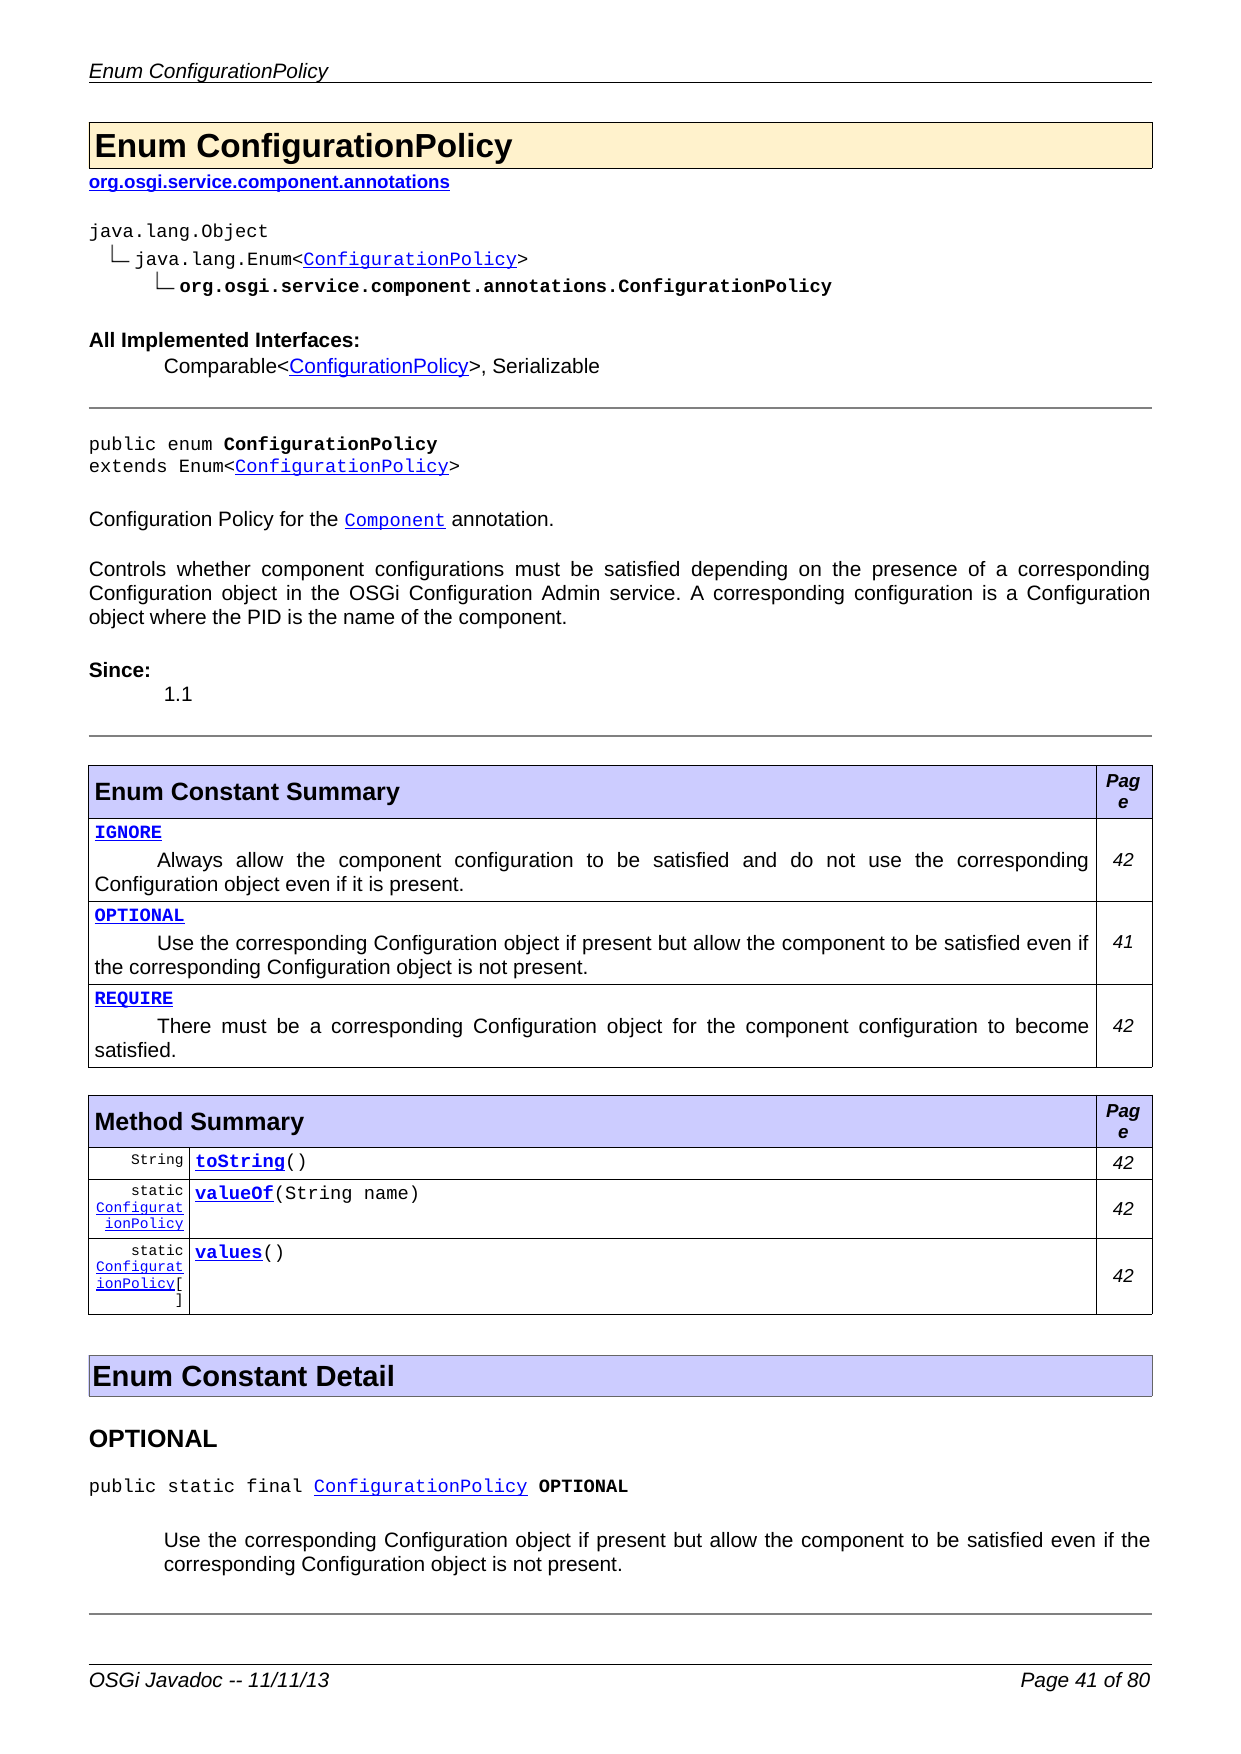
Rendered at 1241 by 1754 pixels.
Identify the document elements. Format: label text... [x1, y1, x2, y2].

table_cell IGNORE Always allow the component configuration to be satisfied and do not use the corresponding Configuration object even if it is present. [89, 819, 1096, 901]
table_cell 43 [1097, 819, 1152, 901]
text org.osgi.service.component.annotations [88, 171, 1152, 193]
table_cell 43 [1097, 1239, 1152, 1314]
table_cell OPTIONAL Use the corresponding Configuration object if present but allow the component to be satisfied even if the corresponding Configuration object is not present. [89, 902, 1096, 984]
table_cell toString() [190, 1148, 1096, 1178]
table_cell 43 [1097, 1148, 1152, 1178]
picture [156, 270, 180, 293]
table_header Page [1097, 1096, 1152, 1147]
text Controls whether component configurations must be satisfied depending on the presence of a corresponding Configuration object in the OSGi Configuration Admin service. A corresponding configuration is a Configuration object where the PID is the name of the component. [88, 557, 1152, 629]
table_cell static ConfigurationPolicy[] [89, 1239, 189, 1314]
text 1.1 [163, 682, 1152, 706]
table_header Page [1097, 766, 1152, 818]
table_header Enum Constant Summary [89, 766, 1096, 818]
subtitle All Implemented Interfaces: [88, 327, 1152, 351]
table_cell static ConfigurationPolicy [89, 1180, 189, 1238]
table_cell values() [190, 1239, 1096, 1314]
subtitle OPTIONAL [88, 1424, 1152, 1453]
text public enum ConfigurationPolicy [88, 435, 1152, 456]
text java.lang.Object [88, 222, 1152, 243]
table_cell REQUIRE There must be a corresponding Configuration object for the component configuration to become satisfied. [89, 985, 1096, 1067]
subtitle Enum Constant Detail [90, 1356, 1152, 1396]
text java.lang.Enum<ConfigurationPolicy> [88, 243, 1152, 271]
subtitle Enum ConfigurationPolicy [90, 123, 1152, 168]
table_cell 42 [1097, 902, 1152, 984]
text public static final ConfigurationPolicy OPTIONAL [88, 1477, 1152, 1498]
table_header Method Summary [89, 1096, 1096, 1147]
picture [111, 243, 135, 266]
table_cell String [89, 1148, 189, 1178]
text Use the corresponding Configuration object if present but allow the component to be satisfied even if the corresponding Configuration object is not present. [163, 1528, 1152, 1576]
text Comparable<ConfigurationPolicy>, Serializable [163, 354, 1152, 378]
text Since: [88, 658, 1152, 682]
table_cell 43 [1097, 1180, 1152, 1238]
text org.osgi.service.component.annotations.ConfigurationPolicy [88, 271, 1152, 298]
text extends Enum<ConfigurationPolicy> [88, 456, 1152, 478]
table_cell 43 [1097, 985, 1152, 1067]
table_cell valueOf(String name) [190, 1180, 1096, 1238]
text Configuration Policy for the Component annotation. [88, 507, 1152, 532]
